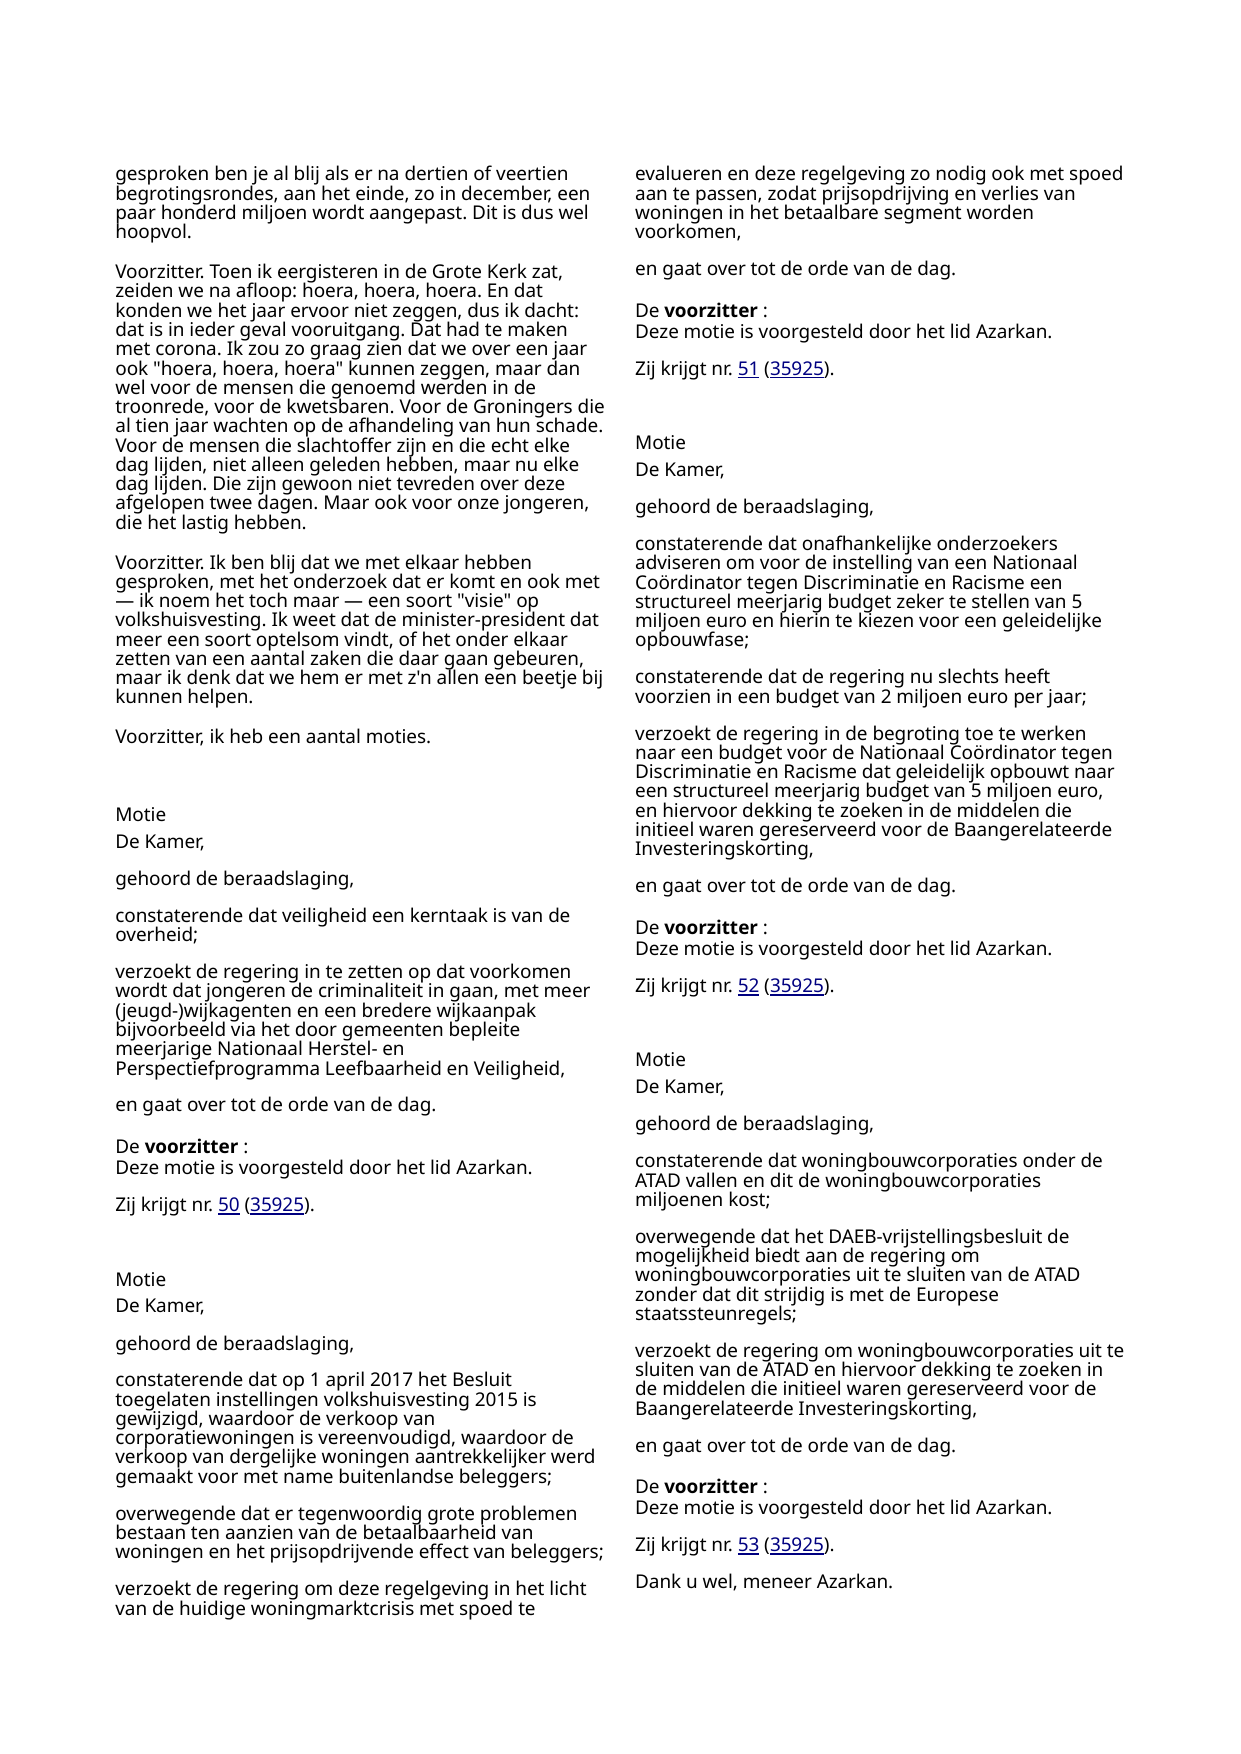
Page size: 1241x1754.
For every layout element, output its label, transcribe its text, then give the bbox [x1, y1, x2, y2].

text Voorzitter. Toen ik eergisteren in de Grote Kerk zat, zeiden we na afloop: hoera, hoera, hoera. En dat konden we het jaar ervoor niet zeggen, dus ik dacht: dat is in ieder geval vooruitgang. Dat had te maken met corona. Ik zou zo graag zien dat we over een jaar ook "hoera, hoera, hoera" kunnen zeggen, maar dan wel voor de mensen die genoemd werden in de troonrede, voor de kwetsbaren. Voor de Groningers die al tien jaar wachten op de afhandeling van hun schade. Voor de mensen die slachtoffer zijn en die echt elke dag lijden, niet alleen geleden hebben, maar nu elke dag lijden. Die zijn gewoon niet tevreden over deze afgelopen twee dagen. Maar ook voor onze jongeren, die het lastig hebben. [115, 263, 605, 533]
text Zij krijgt nr. 53 (35925). [635, 1536, 1125, 1556]
text overwegende dat het DAEB-vrijstellingsbesluit de mogelijkheid biedt aan de regering om woningbouwcorporaties uit te sluiten van de ATAD zonder dat dit strijdig is met de Europese staatssteunregels; [635, 1228, 1125, 1324]
text Voorzitter, ik heb een aantal moties. [115, 728, 605, 748]
text en gaat over tot de orde van de dag. [635, 1437, 1125, 1456]
text en gaat over tot de orde van de dag. [635, 260, 1125, 279]
text De voorzitter : [635, 297, 1125, 323]
text De voorzitter : [635, 914, 1125, 940]
text verzoekt de regering om deze regelgeving in het licht van de huidige woningmarktcrisis met spoed te [115, 1580, 605, 1619]
text Motie [635, 429, 1125, 455]
text De Kamer, [115, 1297, 605, 1317]
text constaterende dat op 1 april 2017 het Besluit toegelaten instellingen volkshuisvesting 2015 is gewijzigd, waardoor de verkoop van corporatiewoningen is vereenvoudigd, waardoor de verkoop van dergelijke woningen aantrekkelijker werd gemaakt voor met name buitenlandse beleggers; [115, 1371, 605, 1487]
text gehoord de beraadslaging, [115, 1334, 605, 1354]
text en gaat over tot de orde van de dag. [115, 1096, 605, 1116]
text De Kamer, [115, 833, 605, 852]
text evalueren en deze regelgeving zo nodig ook met spoed aan te passen, zodat prijsopdrijving en verlies van woningen in het betaalbare segment worden voorkomen, [635, 165, 1125, 242]
text Deze motie is voorgesteld door het lid Azarkan. [635, 1499, 1125, 1519]
text verzoekt de regering om woningbouwcorporaties uit te sluiten van de ATAD en hiervoor dekking te zoeken in de middelen die initieel waren gereserveerd voor de Baangerelateerde Investeringskorting, [635, 1342, 1125, 1419]
text en gaat over tot de orde van de dag. [635, 877, 1125, 897]
text Zij krijgt nr. 52 (35925). [635, 977, 1125, 996]
text De Kamer, [635, 461, 1125, 480]
text gehoord de beraadslaging, [635, 498, 1125, 517]
text De voorzitter : [635, 1474, 1125, 1499]
text Zij krijgt nr. 50 (35925). [115, 1196, 605, 1215]
text Dank u wel, meneer Azarkan. [635, 1573, 1125, 1593]
text gehoord de beraadslaging, [635, 1115, 1125, 1134]
text Voorzitter. Ik ben blij dat we met elkaar hebben gesproken, met het onderzoek dat er komt en ook met — ik noem het toch maar — een soort "visie" op volkshuisvesting. Ik weet dat de minister-president dat meer een soort optelsom vindt, of het onder elkaar zetten van een aantal zaken die daar gaan gebeuren, maar ik denk dat we hem er met z'n allen een beetje bij kunnen helpen. [115, 554, 605, 708]
text constaterende dat de regering nu slechts heeft voorzien in een budget van 2 miljoen euro per jaar; [635, 668, 1125, 707]
text gesproken ben je al blij als er na dertien of veertien begrotingsrondes, aan het einde, zo in december, een paar honderd miljoen wordt aangepast. Dit is dus wel hoopvol. [115, 165, 605, 242]
text verzoekt de regering in te zetten op dat voorkomen wordt dat jongeren de criminaliteit in gaan, met meer (jeugd-)wijkagenten en een bredere wijkaanpak bijvoorbeeld via het door gemeenten bepleite meerjarige Nationaal Herstel- en Perspectiefprogramma Leefbaarheid en Veiligheid, [115, 963, 605, 1079]
text Deze motie is voorgesteld door het lid Azarkan. [635, 323, 1125, 342]
text constaterende dat veiligheid een kerntaak is van de overheid; [115, 907, 605, 945]
text Motie [635, 1047, 1125, 1072]
text constaterende dat woningbouwcorporaties onder de ATAD vallen en dit de woningbouwcorporaties miljoenen kost; [635, 1152, 1125, 1210]
text Deze motie is voorgesteld door het lid Azarkan. [635, 940, 1125, 959]
text overwegende dat er tegenwoordig grote problemen bestaan ten aanzien van de betaalbaarheid van woningen en het prijsopdrijvende effect van beleggers; [115, 1505, 605, 1563]
text De voorzitter : [115, 1133, 605, 1159]
text De Kamer, [635, 1078, 1125, 1098]
text Motie [115, 801, 605, 827]
text gehoord de beraadslaging, [115, 870, 605, 889]
text Deze motie is voorgesteld door het lid Azarkan. [115, 1159, 605, 1178]
text verzoekt de regering in de begroting toe te werken naar een budget voor de Nationaal Coördinator tegen Discriminatie en Racisme dat geleidelijk opbouwt naar een structureel meerjarig budget van 5 miljoen euro, en hiervoor dekking te zoeken in de middelen die initieel waren gereserveerd voor de Baangerelateerde Investeringskorting, [635, 725, 1125, 859]
text constaterende dat onafhankelijke onderzoekers adviseren om voor de instelling van een Nationaal Coördinator tegen Discriminatie en Racisme een structureel meerjarig budget zeker te stellen van 5 miljoen euro en hierin te kiezen voor een geleidelijke opbouwfase; [635, 535, 1125, 651]
text Motie [115, 1266, 605, 1292]
text Zij krijgt nr. 51 (35925). [635, 360, 1125, 379]
